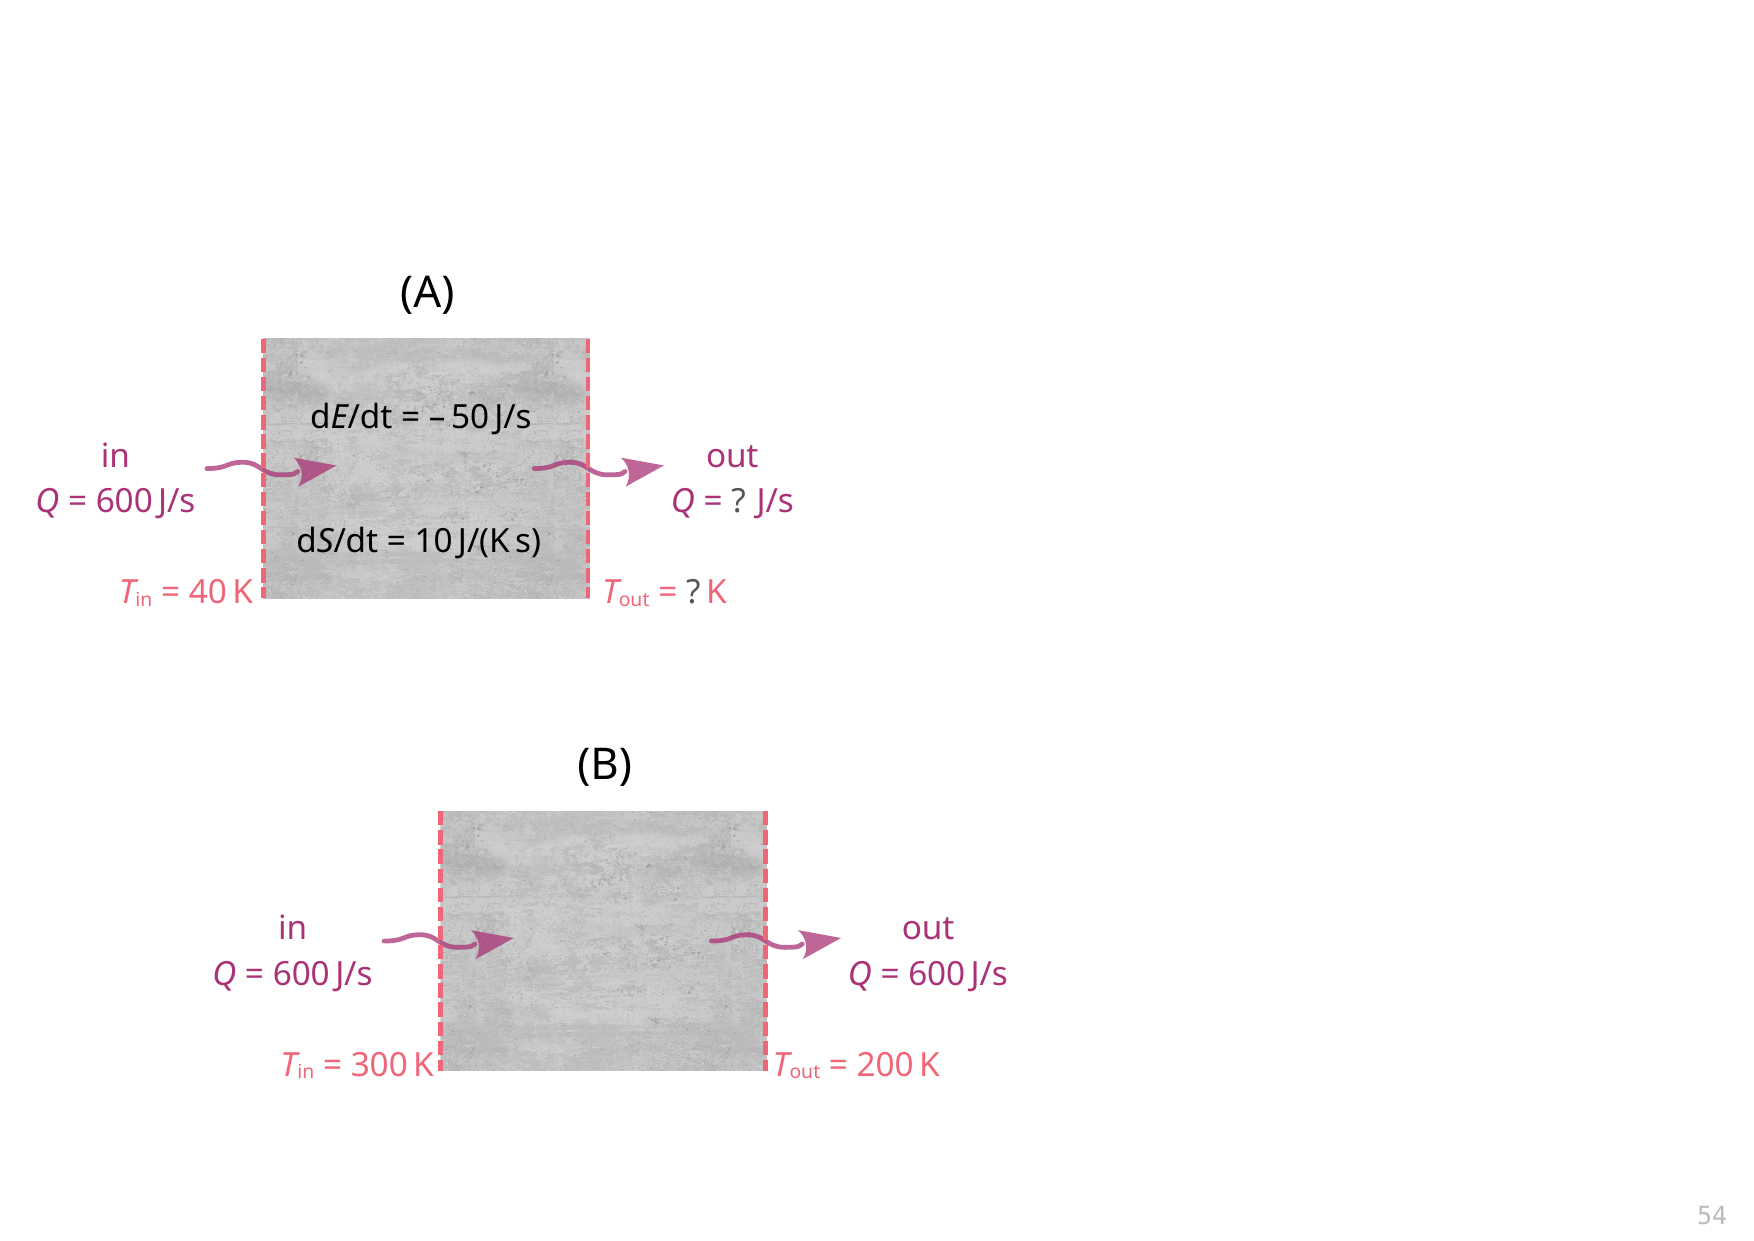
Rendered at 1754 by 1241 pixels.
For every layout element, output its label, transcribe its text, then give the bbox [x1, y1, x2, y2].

text_box Tin = 40 K [94, 560, 277, 613]
text_box in Q = 600 J/s [20, 424, 213, 513]
text_box Tout = ? K [585, 560, 744, 613]
text_box Tout = 200 K [759, 1033, 954, 1085]
text_box (B) [561, 725, 649, 797]
text_box Tin = 300 K [266, 1033, 449, 1085]
text_box [263, 338, 590, 599]
text_box dS/dt = 10 J/(K s) [281, 509, 572, 558]
text_box out Q = 600 J/s [833, 897, 1026, 986]
text_box [440, 811, 768, 1071]
text_box in Q = 600 J/s [197, 897, 390, 986]
text_box out Q = ? J/s [655, 424, 817, 513]
text_box dE/dt = – 50 J/s [295, 385, 558, 434]
text_box (A) [381, 252, 474, 324]
